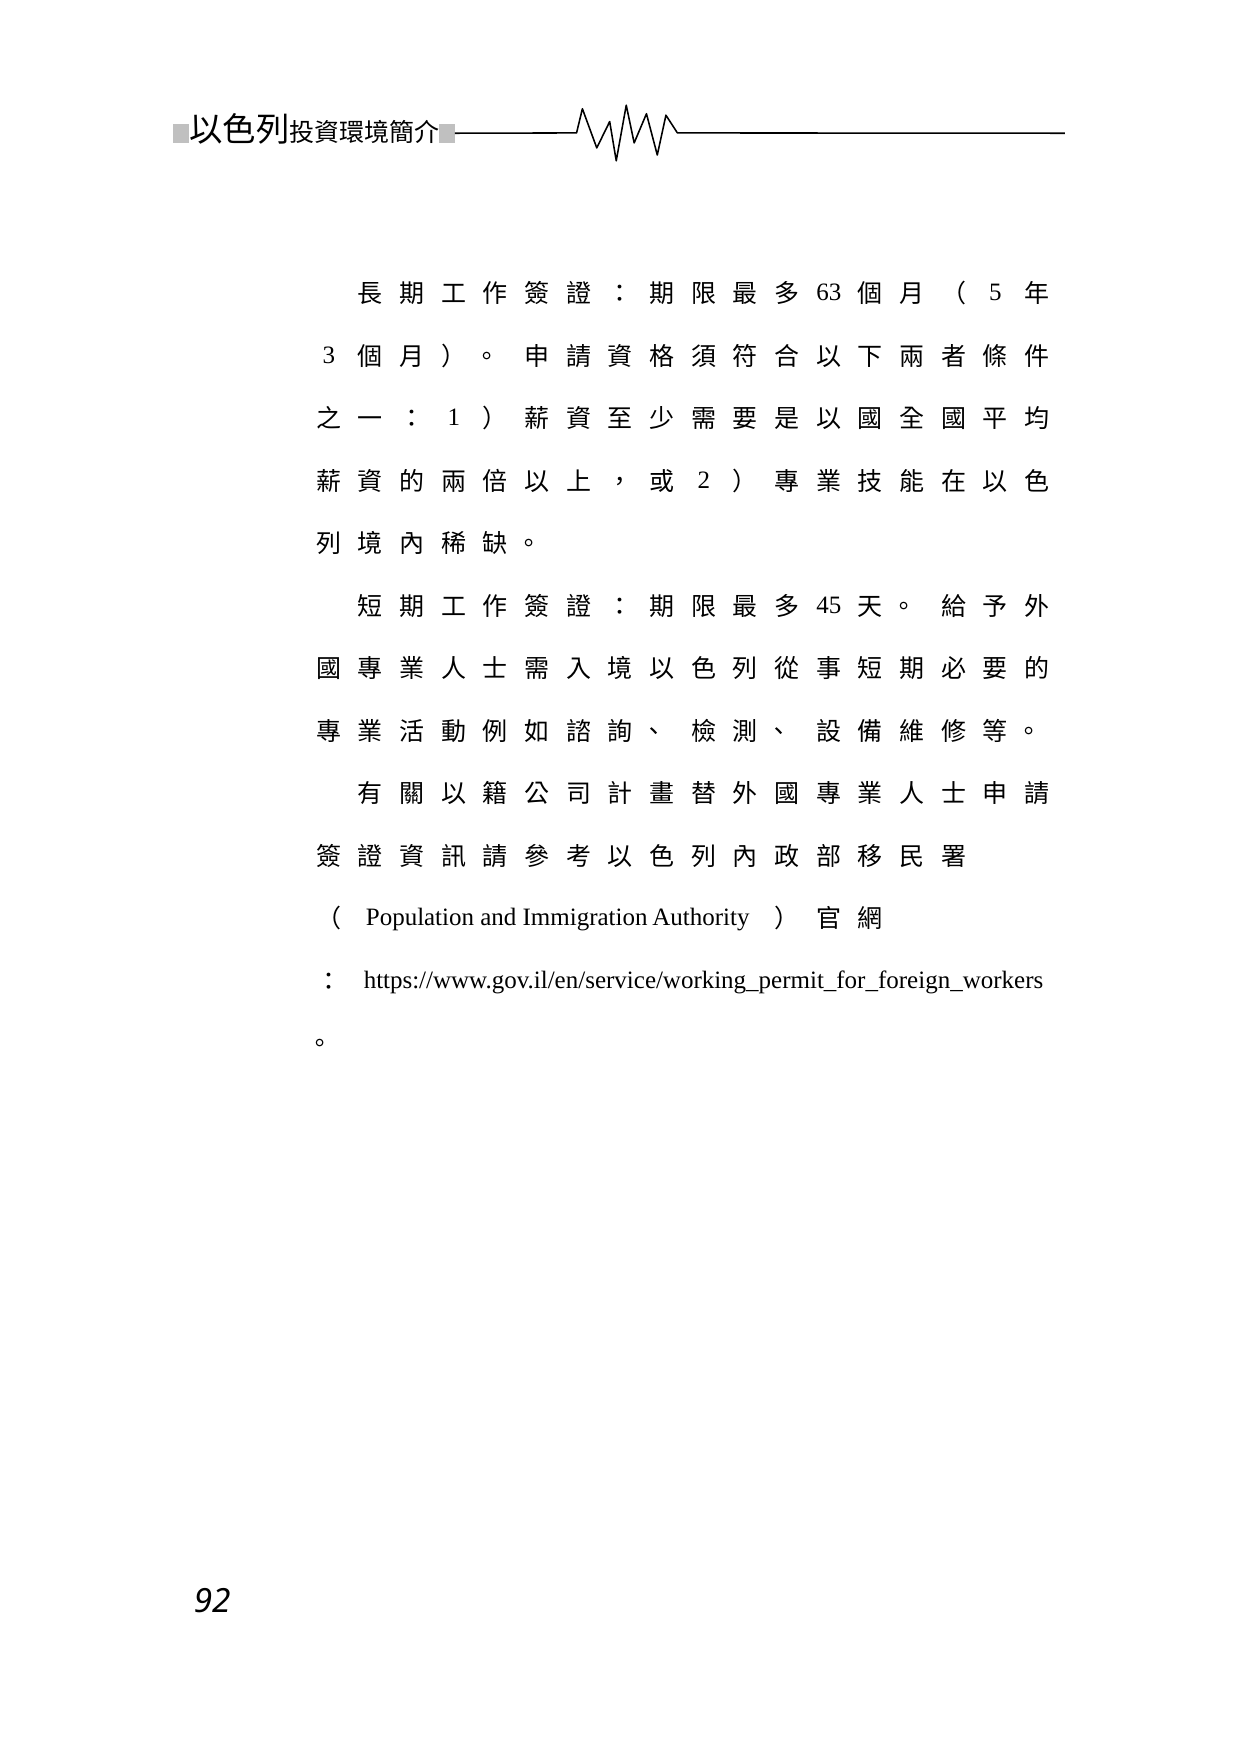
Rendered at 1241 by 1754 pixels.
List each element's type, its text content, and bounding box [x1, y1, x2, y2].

text 有關以籍公司計畫替外國專業人士申請簽證資訊請參考以色列內政部移民署（Population and Immigration Authority）官網：https://www.gov.il/en/service/working_permit_for_foreign_workers。 [281, 750, 1058, 1063]
text 長期工作簽證：期限最多63個月（5年3個月）。申請資格須符合以下兩者條件之一：1）薪資至少需要是以國全國平均薪資的兩倍以上，或2）專業技能在以色列境內稀缺。 [281, 250, 1058, 563]
text 短期工作簽證：期限最多45天。給予外國專業人士需入境以色列從事短期必要的專業活動例如諮詢、檢測、設備維修等。 [281, 563, 1058, 750]
